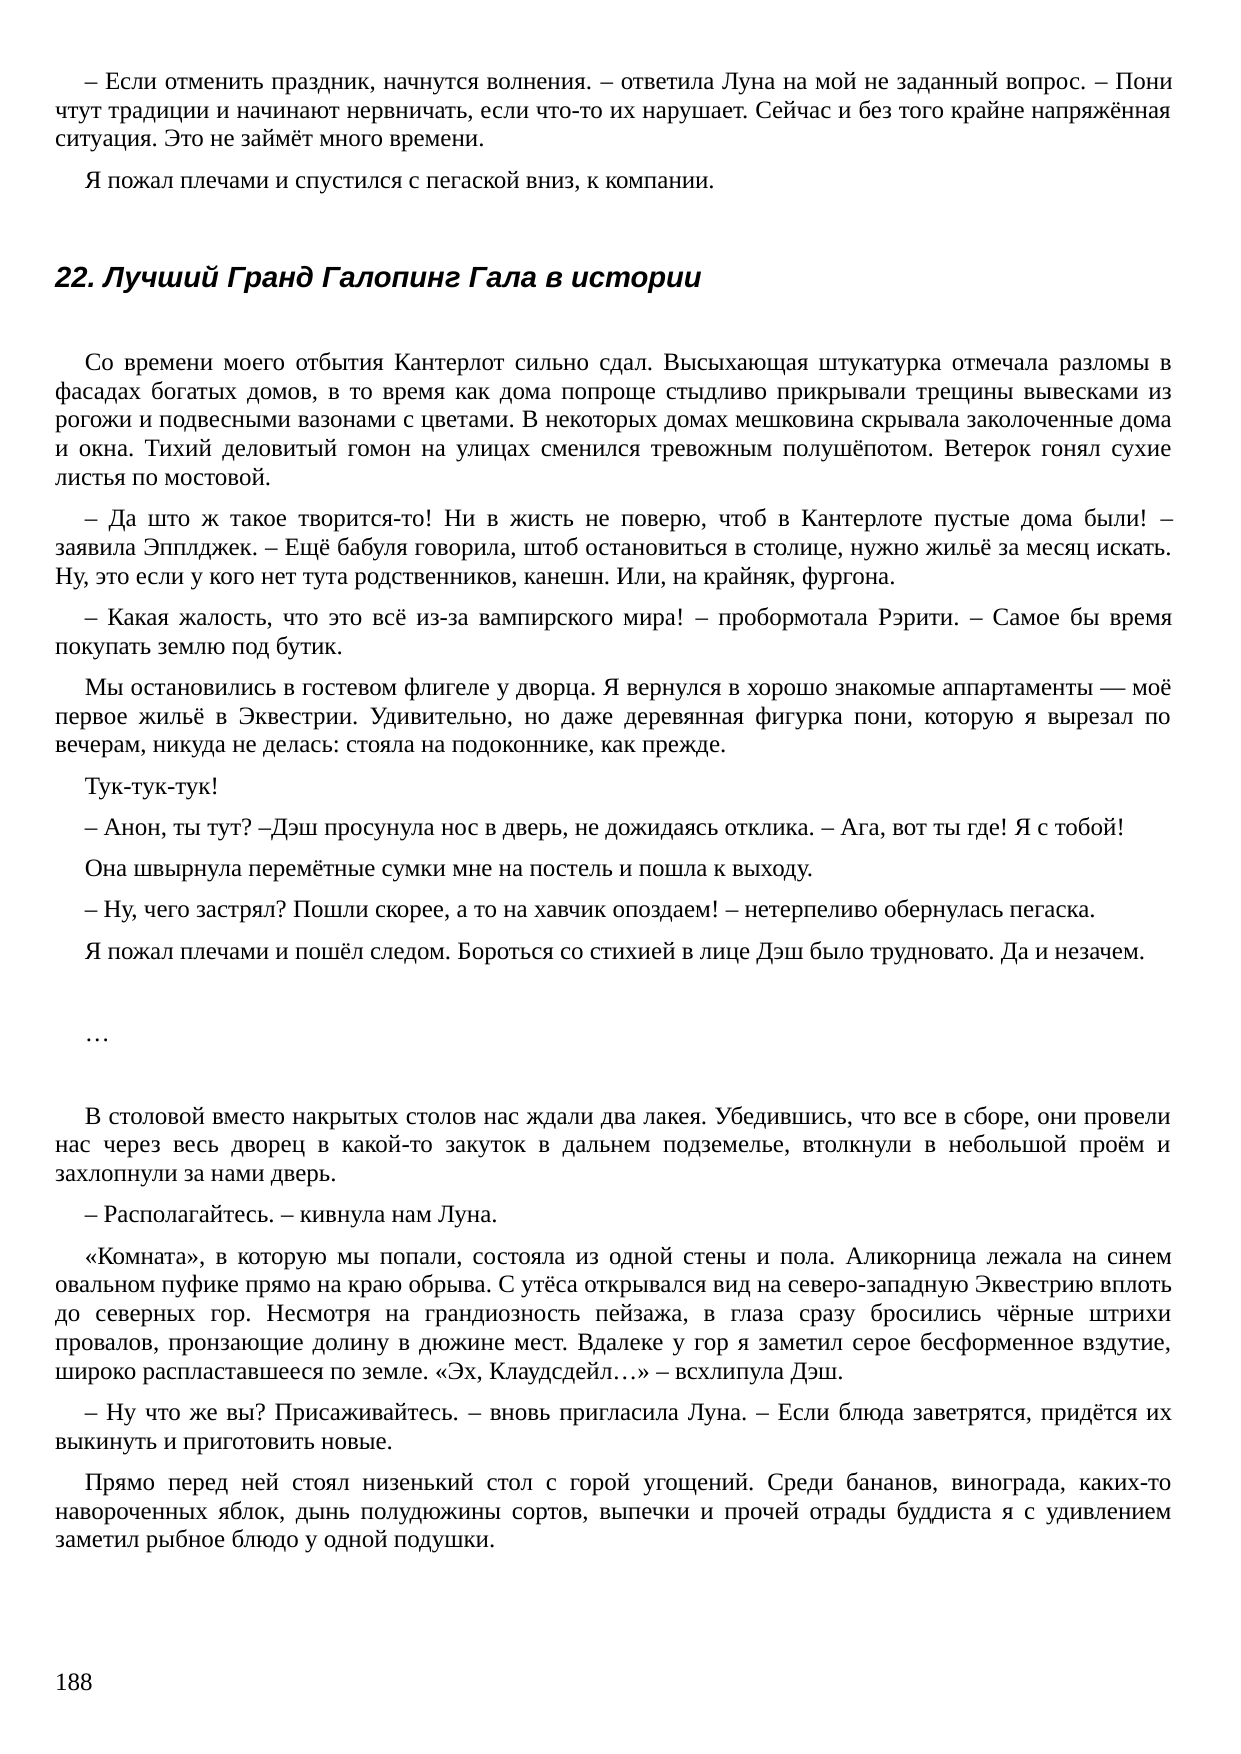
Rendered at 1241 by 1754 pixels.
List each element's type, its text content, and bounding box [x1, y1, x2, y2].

text – Анон, ты тут? –Дэш просунула нос в дверь, не дожидаясь отклика. – Ага, вот ты где! Я с тобой! [55, 812, 1173, 841]
text – Располагайтесь. – кивнула нам Луна. [55, 1199, 1173, 1228]
text В столовой вместо накрытых столов нас ждали два лакея. Убедившись, что все в сборе, они провели нас через весь дворец в какой-то закуток в дальнем подземелье, втолкнули в небольшой проём и захлопнули за нами дверь. [55, 1101, 1173, 1187]
text Я пожал плечами и спустился с пегаской вниз, к компании. [55, 165, 1173, 193]
text – Ну, чего застрял? Пошли скорее, а то на хавчик опоздаем! – нетерпеливо обернулась пегаска. [55, 894, 1173, 923]
text … [55, 1018, 1173, 1047]
subtitle 22. Лучший Гранд Галопинг Гала в истории [55, 260, 1173, 293]
text – Ну что же вы? Присаживайтесь. – вновь пригласила Луна. – Если блюда заветрятся, придётся их выкинуть и приготовить новые. [55, 1397, 1173, 1454]
text Мы остановились в гостевом флигеле у дворца. Я вернулся в хорошо знакомые аппартаменты — моё первое жильё в Эквестрии. Удивительно, но даже деревянная фигурка пони, которую я вырезал по вечерам, никуда не делась: стояла на подоконнике, как прежде. [55, 672, 1173, 758]
text «Комната», в которую мы попали, состояла из одной стены и пола. Аликорница лежала на синем овальном пуфике прямо на краю обрыва. С утёса открывался вид на северо-западную Эквестрию вплоть до северных гор. Несмотря на грандиозность пейзажа, в глаза сразу бросились чёрные штрихи провалов, пронзающие долину в дюжине мест. Вдалеке у гор я заметил серое бесформенное вздутие, широко распластавшееся по земле. «Эх, Клаудсдейл…» – всхлипула Дэш. [55, 1241, 1173, 1384]
text Со времени моего отбытия Кантерлот сильно сдал. Высыхающая штукатурка отмечала разломы в фасадах богатых домов, в то время как дома попроще стыдливо прикрывали трещины вывесками из рогожи и подвесными вазонами с цветами. В некоторых домах мешковина скрывала заколоченные дома и окна. Тихий деловитый гомон на улицах сменился тревожным полушёпотом. Ветерок гонял сухие листья по мостовой. [55, 347, 1173, 491]
text – Если отменить праздник, начнутся волнения. – ответила Луна на мой не заданный вопрос. – Пони чтут традиции и начинают нервничать, если что-то их нарушает. Сейчас и без того крайне напряжённая ситуация. Это не займёт много времени. [55, 66, 1173, 152]
text Тук-тук-тук! [55, 771, 1173, 799]
text Она швырнула перемётные сумки мне на постель и пошла к выходу. [55, 853, 1173, 882]
text Прямо перед ней стоял низенький стол с горой угощений. Среди бананов, винограда, каких-то навороченных яблок, дынь полудюжины сортов, выпечки и прочей отрады буддиста я с удивлением заметил рыбное блюдо у одной подушки. [55, 1467, 1173, 1553]
text – Да што ж такое творится-то! Ни в жисть не поверю, чтоб в Кантерлоте пустые дома были! – заявила Эпплджек. – Ещё бабуля говорила, штоб остановиться в столице, нужно жильё за месяц искать. Ну, это если у кого нет тута родственников, канешн. Или, на крайняк, фургона. [55, 503, 1173, 589]
text – Какая жалость, что это всё из-за вампирского мира! – пробормотала Рэрити. – Самое бы время покупать землю под бутик. [55, 602, 1173, 659]
text Я пожал плечами и пошёл следом. Бороться со стихией в лице Дэш было трудновато. Да и незачем. [55, 936, 1173, 964]
